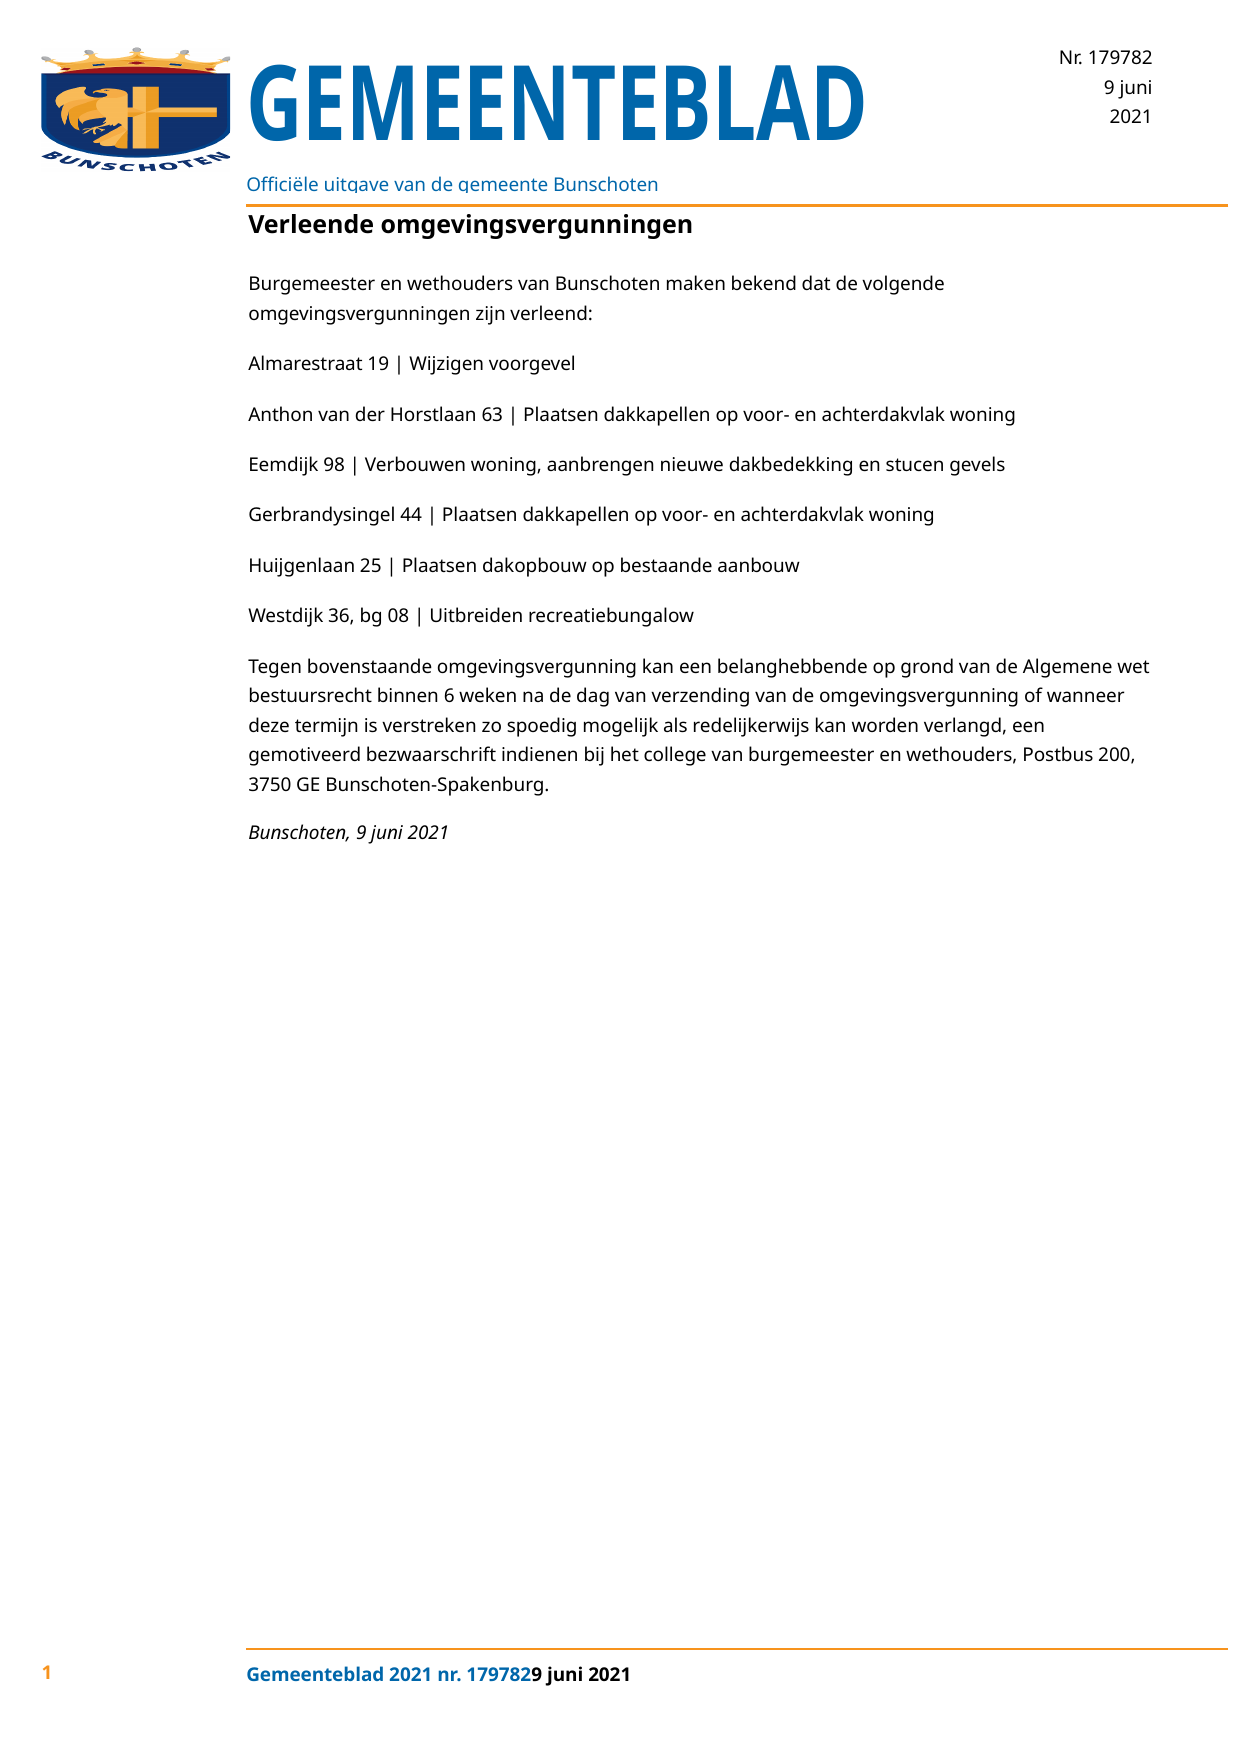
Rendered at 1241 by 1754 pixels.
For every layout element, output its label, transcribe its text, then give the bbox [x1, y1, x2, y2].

text Burgemeester en wethouders van Bunschoten maken bekend dat de volgende omgevingsvergunningen zijn verleend: [248, 270, 1152, 326]
text Gerbrandysingel 44 | Plaatsen dakkapellen op voor- en achterdakvlak woning [248, 502, 1152, 527]
text Anthon van der Horstlaan 63 | Plaatsen dakkapellen op voor- en achterdakvlak woning [248, 401, 1152, 426]
text Huijgenlaan 25 | Plaatsen dakopbouw op bestaande aanbouw [248, 552, 1152, 578]
text Eemdijk 98 | Verbouwen woning, aanbrengen nieuwe dakbedekking en stucen gevels [248, 451, 1152, 477]
text Tegen bovenstaande omgevingsvergunning kan een belanghebbende op grond van de Algemene wet bestuursrecht binnen 6 weken na de dag van verzending van de omgevingsvergunning of wanneer deze termijn is verstreken zo spoedig mogelijk als redelijkerwijs kan worden verlangd, een gemotiveerd bezwaarschrift indienen bij het college van burgemeester en wethouders, Postbus 200, 3750 GE Bunschoten-Spakenburg. [248, 653, 1152, 797]
text Westdijk 36, bg 08 | Uitbreiden recreatiebungalow [248, 602, 1152, 628]
text Almarestraat 19 | Wijzigen voorgevel [248, 350, 1152, 376]
text Bunschoten, 9 juni 2021 [248, 819, 1152, 845]
text Verleende omgevingsvergunningen [248, 207, 1152, 241]
picture [41, 47, 231, 172]
